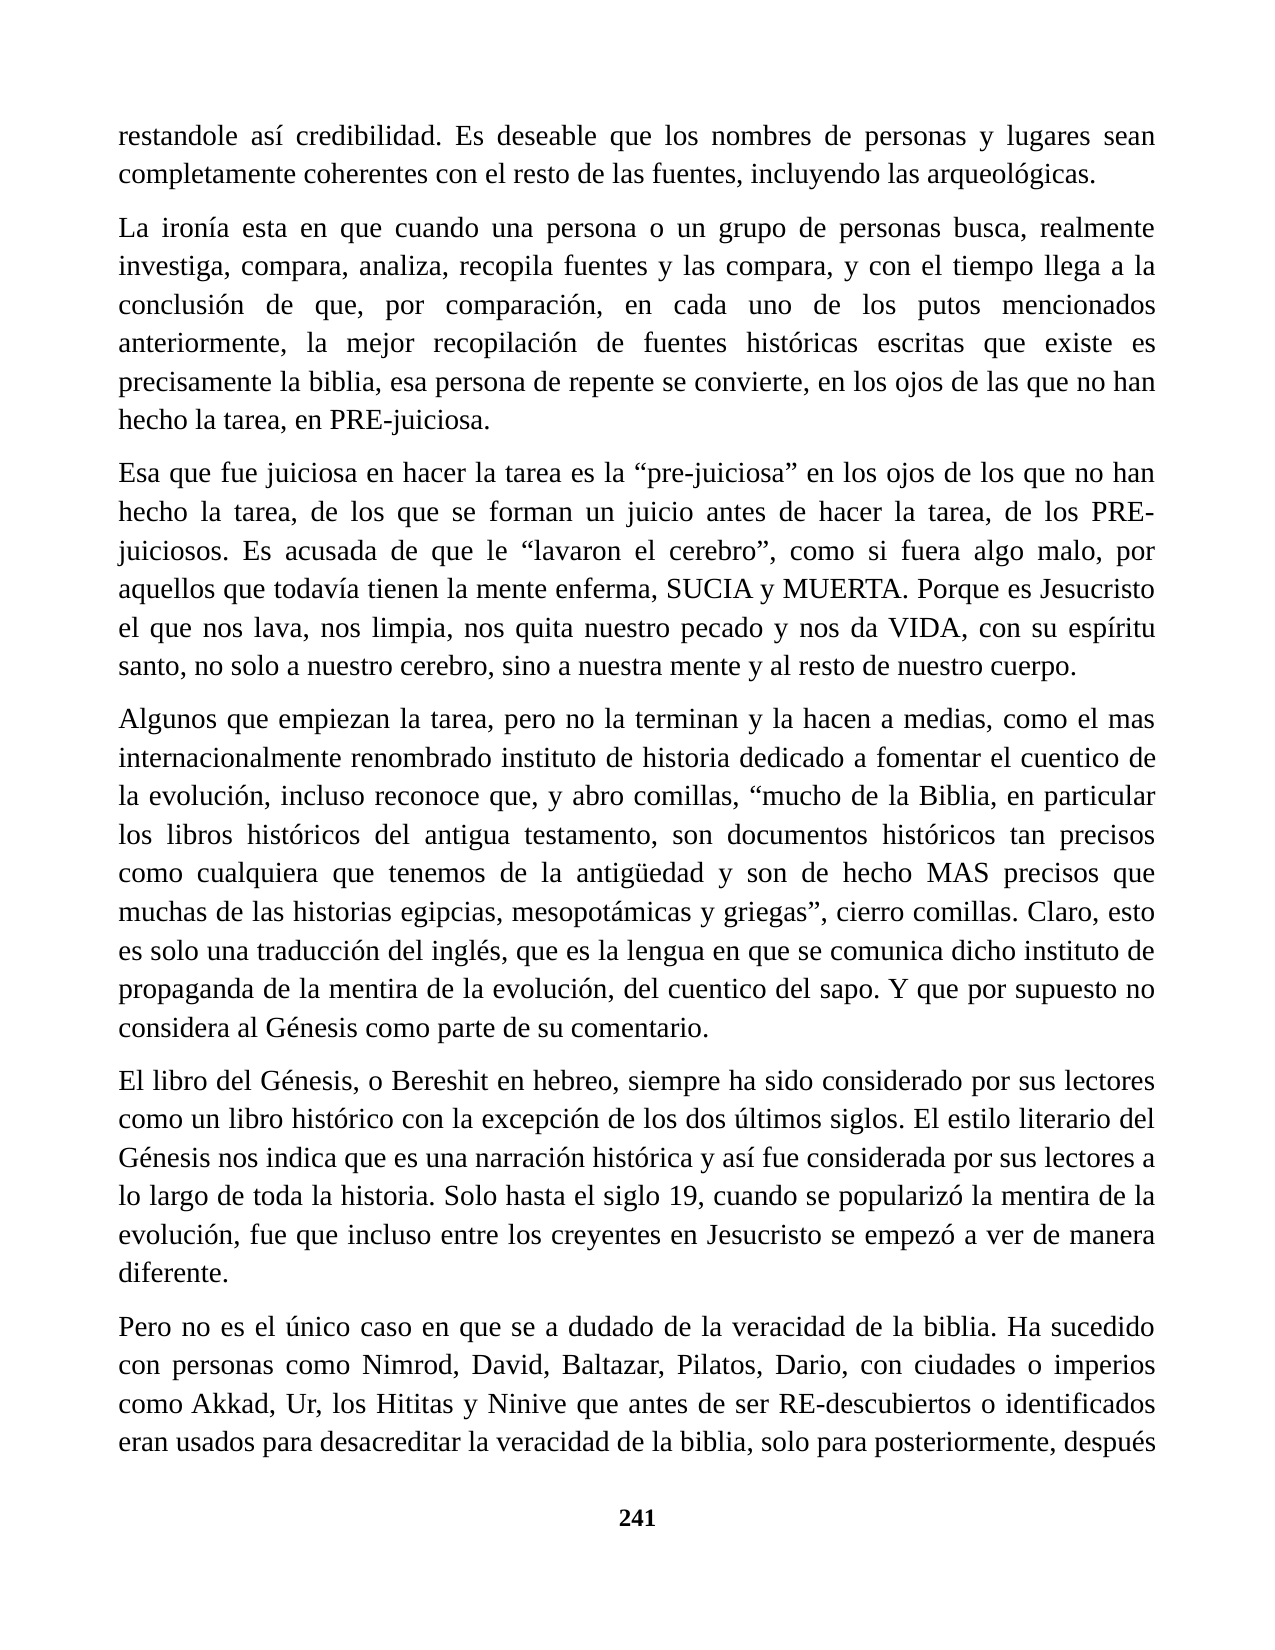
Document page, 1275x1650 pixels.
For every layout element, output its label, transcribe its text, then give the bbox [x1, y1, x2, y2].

text El libro del Génesis, o Bereshit en hebreo, siempre ha sido considerado por sus lectores como un libro histórico con la excepción de los dos últimos siglos. El estilo literario del Génesis nos indica que es una narración histórica y así fue considerada por sus lectores a lo largo de toda la historia. Solo hasta el siglo 19, cuando se popularizó la mentira de la evolución, fue que incluso entre los creyentes en Jesucristo se empezó a ver de manera diferente. [118, 1063, 1157, 1289]
text La ironía esta en que cuando una persona o un grupo de personas busca, realmente investiga, compara, analiza, recopila fuentes y las compara, y con el tiempo llega a la conclusión de que, por comparación, en cada uno de los putos mencionados anteriormente, la mejor recopilación de fuentes históricas escritas que existe es precisamente la biblia, esa persona de repente se convierte, en los ojos de las que no han hecho la tarea, en PRE-juiciosa. [118, 210, 1157, 436]
text Algunos que empiezan la tarea, pero no la terminan y la hacen a medias, como el mas internacionalmente renombrado instituto de historia dedicado a fomentar el cuentico de la evolución, incluso reconoce que, y abro comillas, “mucho de la Biblia, en particular los libros históricos del antigua testamento, son documentos históricos tan precisos como cualquiera que tenemos de la antigüedad y son de hecho MAS precisos que muchas de las historias egipcias, mesopotámicas y griegas”, cierro comillas. Claro, esto es solo una traducción del inglés, que es la lengua en que se comunica dicho instituto de propaganda de la mentira de la evolución, del cuentico del sapo. Y que por supuesto no considera al Génesis como parte de su comentario. [118, 701, 1157, 1043]
text restandole así credibilidad. Es deseable que los nombres de personas y lugares sean completamente coherentes con el resto de las fuentes, incluyendo las arqueológicas. [118, 118, 1157, 190]
text Esa que fue juiciosa en hacer la tarea es la “pre-juiciosa” en los ojos de los que no han hecho la tarea, de los que se forman un juicio antes de hacer la tarea, de los PRE-juiciosos. Es acusada de que le “lavaron el cerebro”, como si fuera algo malo, por aquellos que todavía tienen la mente enferma, SUCIA y MUERTA. Porque es Jesucristo el que nos lava, nos limpia, nos quita nuestro pecado y nos da VIDA, con su espíritu santo, no solo a nuestro cerebro, sino a nuestra mente y al resto de nuestro cuerpo. [118, 456, 1157, 682]
text Pero no es el único caso en que se a dudado de la veracidad de la biblia. Ha sucedido con personas como Nimrod, David, Baltazar, Pilatos, Dario, con ciudades o imperios como Akkad, Ur, los Hititas y Ninive que antes de ser RE-descubiertos o identificados eran usados para desacreditar la veracidad de la biblia, solo para posteriormente, después [118, 1309, 1157, 1458]
